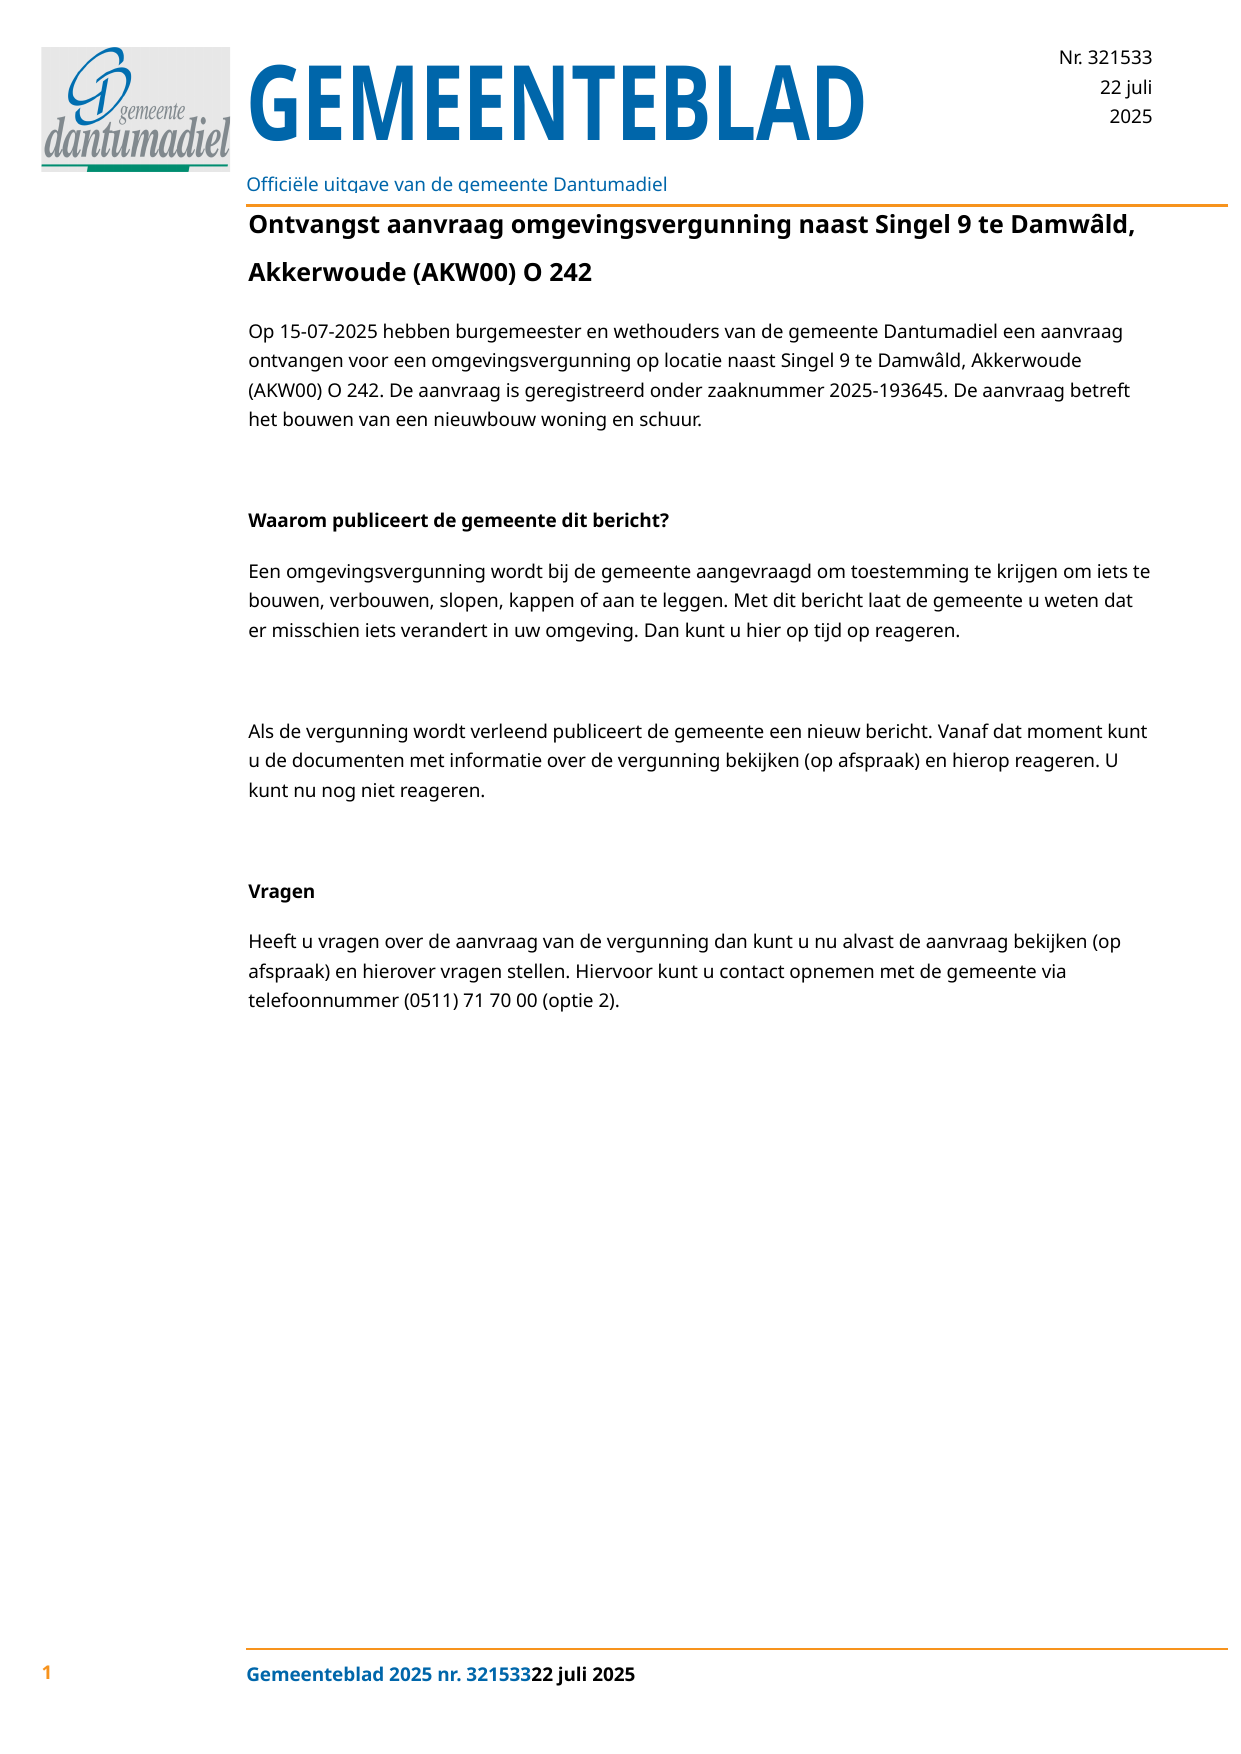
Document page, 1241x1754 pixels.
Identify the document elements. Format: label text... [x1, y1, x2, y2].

text Als de vergunning wordt verleend publiceert de gemeente een nieuw bericht. Vanaf dat moment kunt u de documenten met informatie over de vergunning bekijken (op afspraak) en hierop reageren. U kunt nu nog niet reageren. [248, 718, 1152, 803]
text Waarom publiceert de gemeente dit bericht? [248, 507, 1152, 533]
text Op 15-07-2025 hebben burgemeester en wethouders van de gemeente Dantumadiel een aanvraag ontvangen voor een omgevingsvergunning op locatie naast Singel 9 te Damwâld, Akkerwoude (AKW00) O 242. De aanvraag is geregistreerd onder zaaknummer 2025-193645. De aanvraag betreft het bouwen van een nieuwbouw woning en schuur. [248, 318, 1152, 432]
picture [41, 47, 231, 172]
text Heeft u vragen over de aanvraag van de vergunning dan kunt u nu alvast de aanvraag bekijken (op afspraak) en hierover vragen stellen. Hiervoor kunt u contact opnemen met de gemeente via telefoonnummer (0511) 71 70 00 (optie 2). [248, 928, 1152, 1013]
text Een omgevingsvergunning wordt bij de gemeente aangevraagd om toestemming te krijgen om iets te bouwen, verbouwen, slopen, kappen of aan te leggen. Met dit bericht laat de gemeente u weten dat er misschien iets verandert in uw omgeving. Dan kunt u hier op tijd op reageren. [248, 558, 1152, 643]
text Vragen [248, 878, 1152, 904]
text Ontvangst aanvraag omgevingsvergunning naast Singel 9 te Damwâld, Akkerwoude (AKW00) O 242 [248, 207, 1152, 288]
